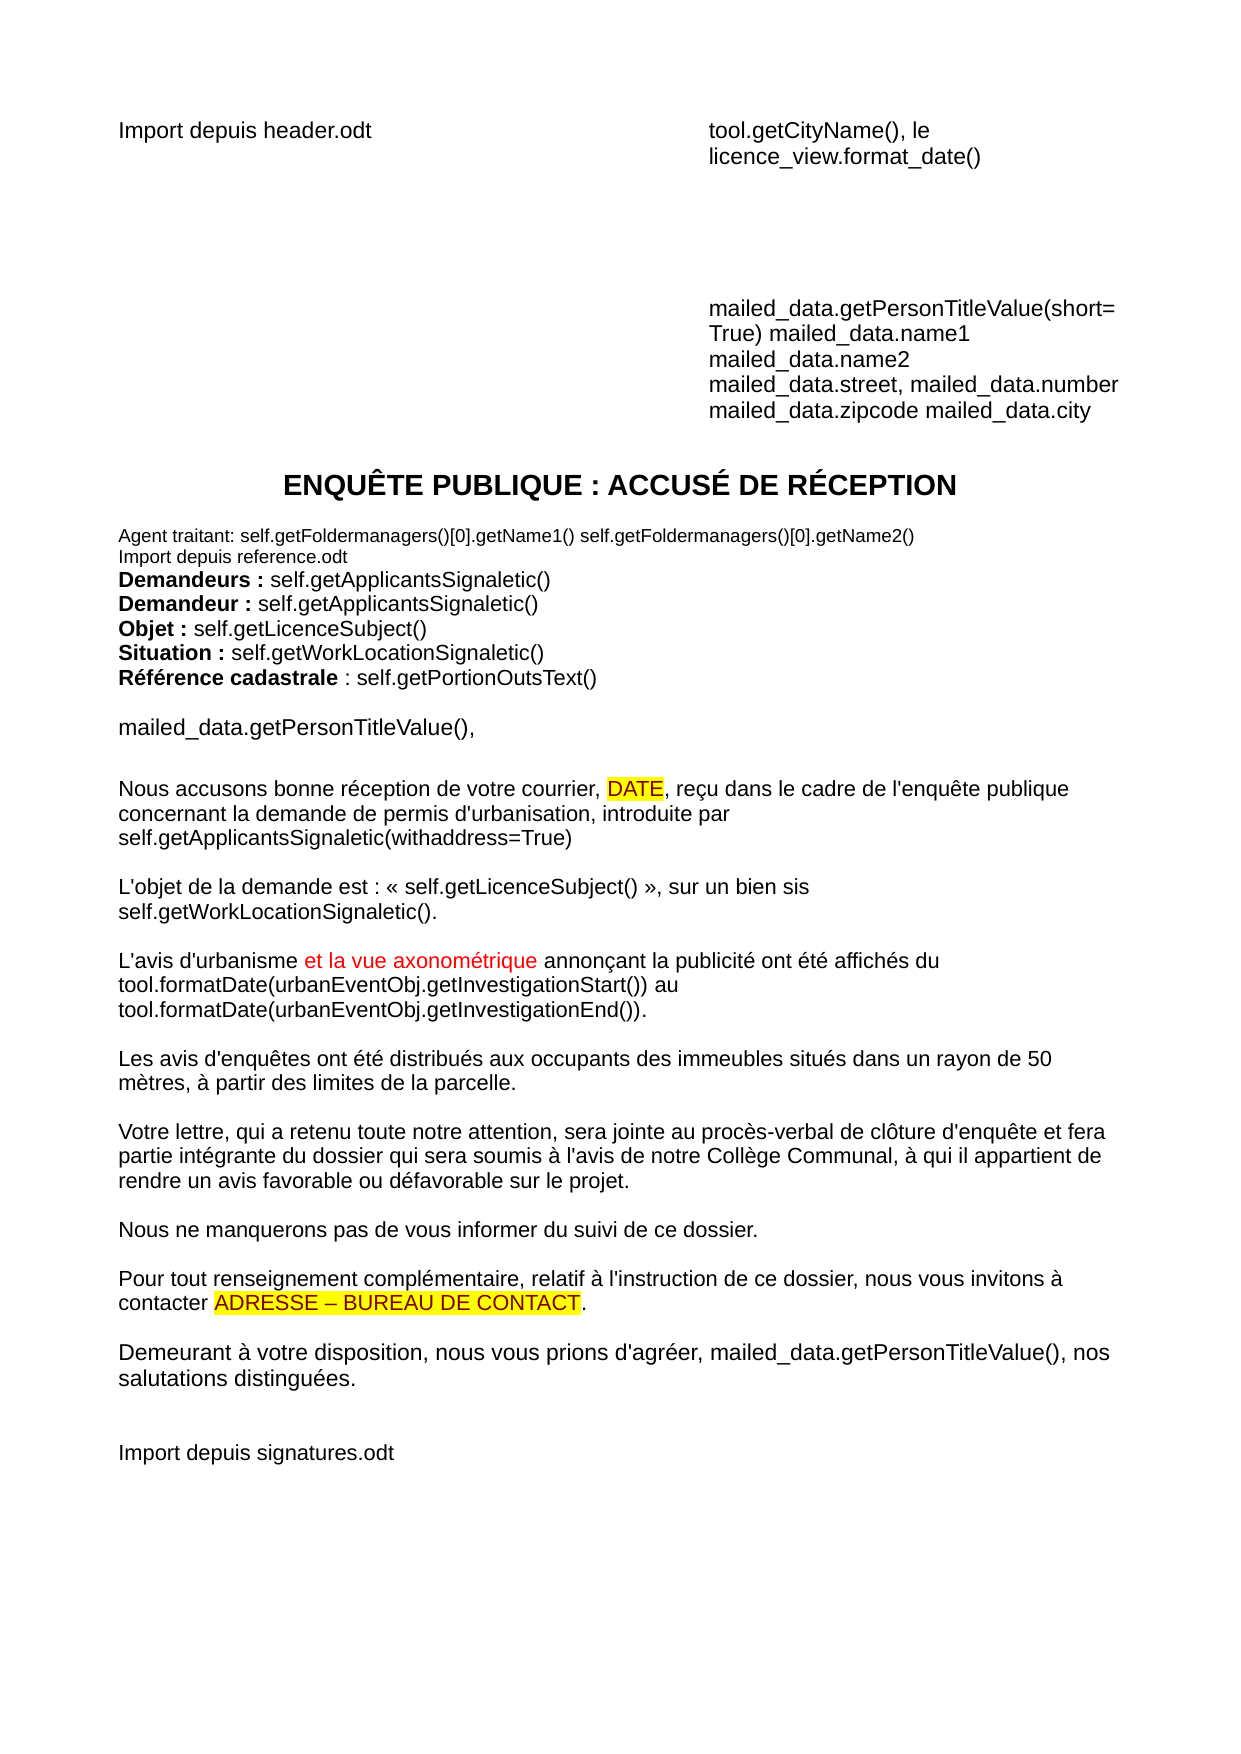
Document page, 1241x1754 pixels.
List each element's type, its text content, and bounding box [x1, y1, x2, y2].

text Import depuis signatures.odt [118, 1440, 1122, 1464]
text Import depuis reference.odt [118, 546, 1122, 567]
text Nous accusons bonne réception de votre courrier, DATE, reçu dans le cadre de l'enquête publique concernant la demande de permis d'urbanisation, introduite par self.getApplicantsSignaletic(withaddress=True) [118, 777, 1122, 850]
text Pour tout renseignement complémentaire, relatif à l'instruction de ce dossier, nous vous invitons à contacter ADRESSE – BUREAU DE CONTACT. [118, 1266, 1122, 1315]
text Référence cadastrale : self.getPortionOutsText() [118, 665, 1122, 690]
text L'objet de la demande est : « self.getLicenceSubject() », sur un bien sis self.getWorkLocationSignaletic(). [118, 875, 1122, 924]
table_header Import depuis header.odt [118, 118, 708, 436]
text Objet : self.getLicenceSubject() [118, 616, 1122, 641]
text Votre lettre, qui a retenu toute notre attention, sera jointe au procès-verbal de clôture d'enquête et fera partie intégrante du dossier qui sera soumis à l'avis de notre Collège Communal, à qui il appartient de rendre un avis favorable ou défavorable sur le projet. [118, 1119, 1122, 1193]
text Les avis d'enquêtes ont été distribués aux occupants des immeubles situés dans un rayon de 50 mètres, à partir des limites de la parcelle. [118, 1046, 1122, 1095]
text mailed_data.getPersonTitleValue(), [118, 714, 1122, 740]
text Nous ne manquerons pas de vous informer du suivi de ce dossier. [118, 1217, 1122, 1242]
table_header tool.getCityName(), le licence_view.format_date() mailed_data.getPersonTitleValue(short=True) mailed_data.name1 mailed_data.name2 mailed_data.street, mailed_data.number mailed_data.zipcode mailed_data.city [709, 118, 1123, 436]
text Demandeur : self.getApplicantsSignaletic() [118, 592, 1122, 616]
text Situation : self.getWorkLocationSignaletic() [118, 641, 1122, 665]
text Agent traitant: self.getFoldermanagers()[0].getName1() self.getFoldermanagers()[0].getName2() [118, 526, 1122, 546]
text Demandeurs : self.getApplicantsSignaletic() [118, 567, 1122, 592]
text L'avis d'urbanisme et la vue axonométrique annonçant la publicité ont été affichés du tool.formatDate(urbanEventObj.getInvestigationStart()) au tool.formatDate(urbanEventObj.getInvestigationEnd()). [118, 948, 1122, 1022]
title Enquête publique : ACCUSÉ DE RÉCEPTION [118, 468, 1122, 501]
text Demeurant à votre disposition, nous vous prions d'agréer, mailed_data.getPersonTitleValue(), nos salutations distinguées. [118, 1340, 1122, 1391]
